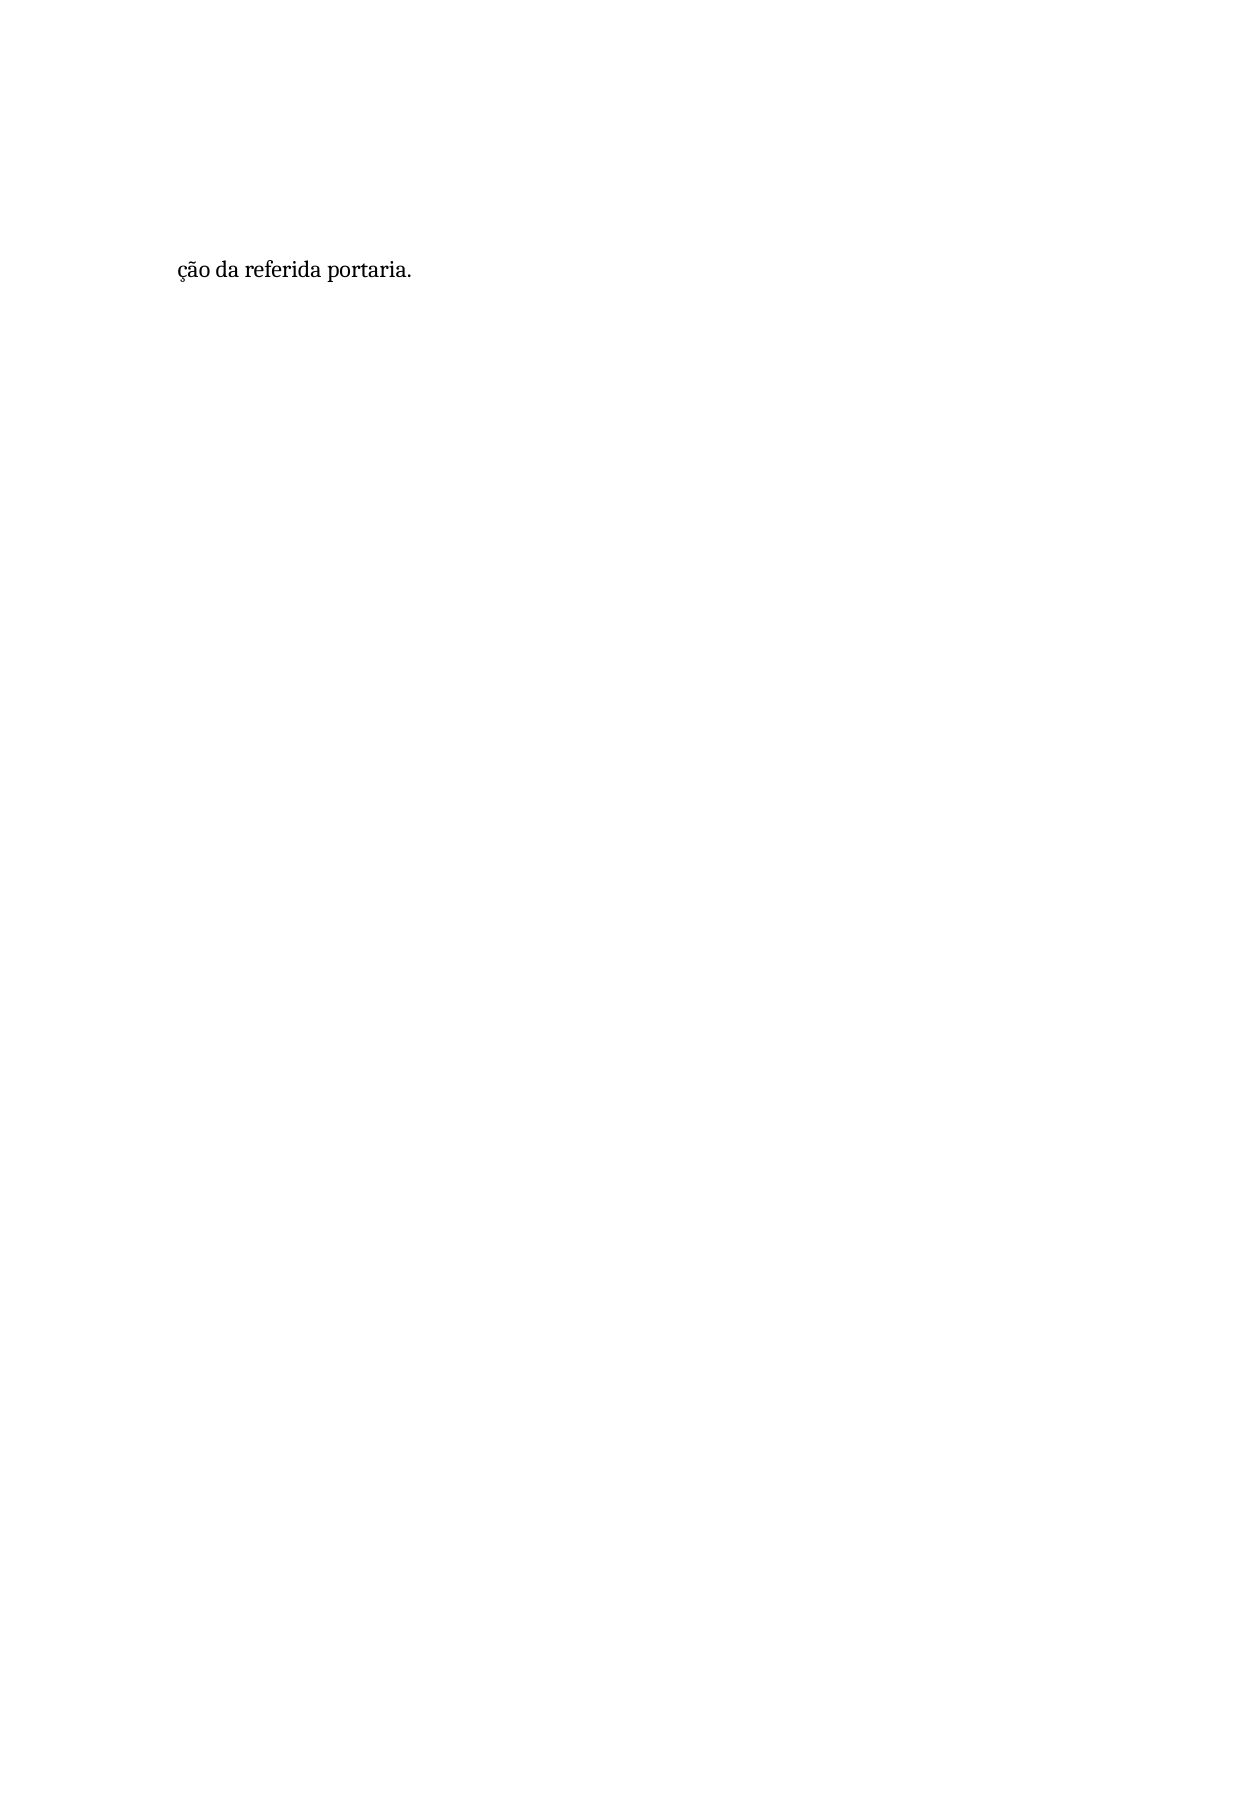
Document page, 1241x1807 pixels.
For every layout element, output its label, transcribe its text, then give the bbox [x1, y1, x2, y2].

text ção da referida portaria. [177, 255, 1068, 283]
